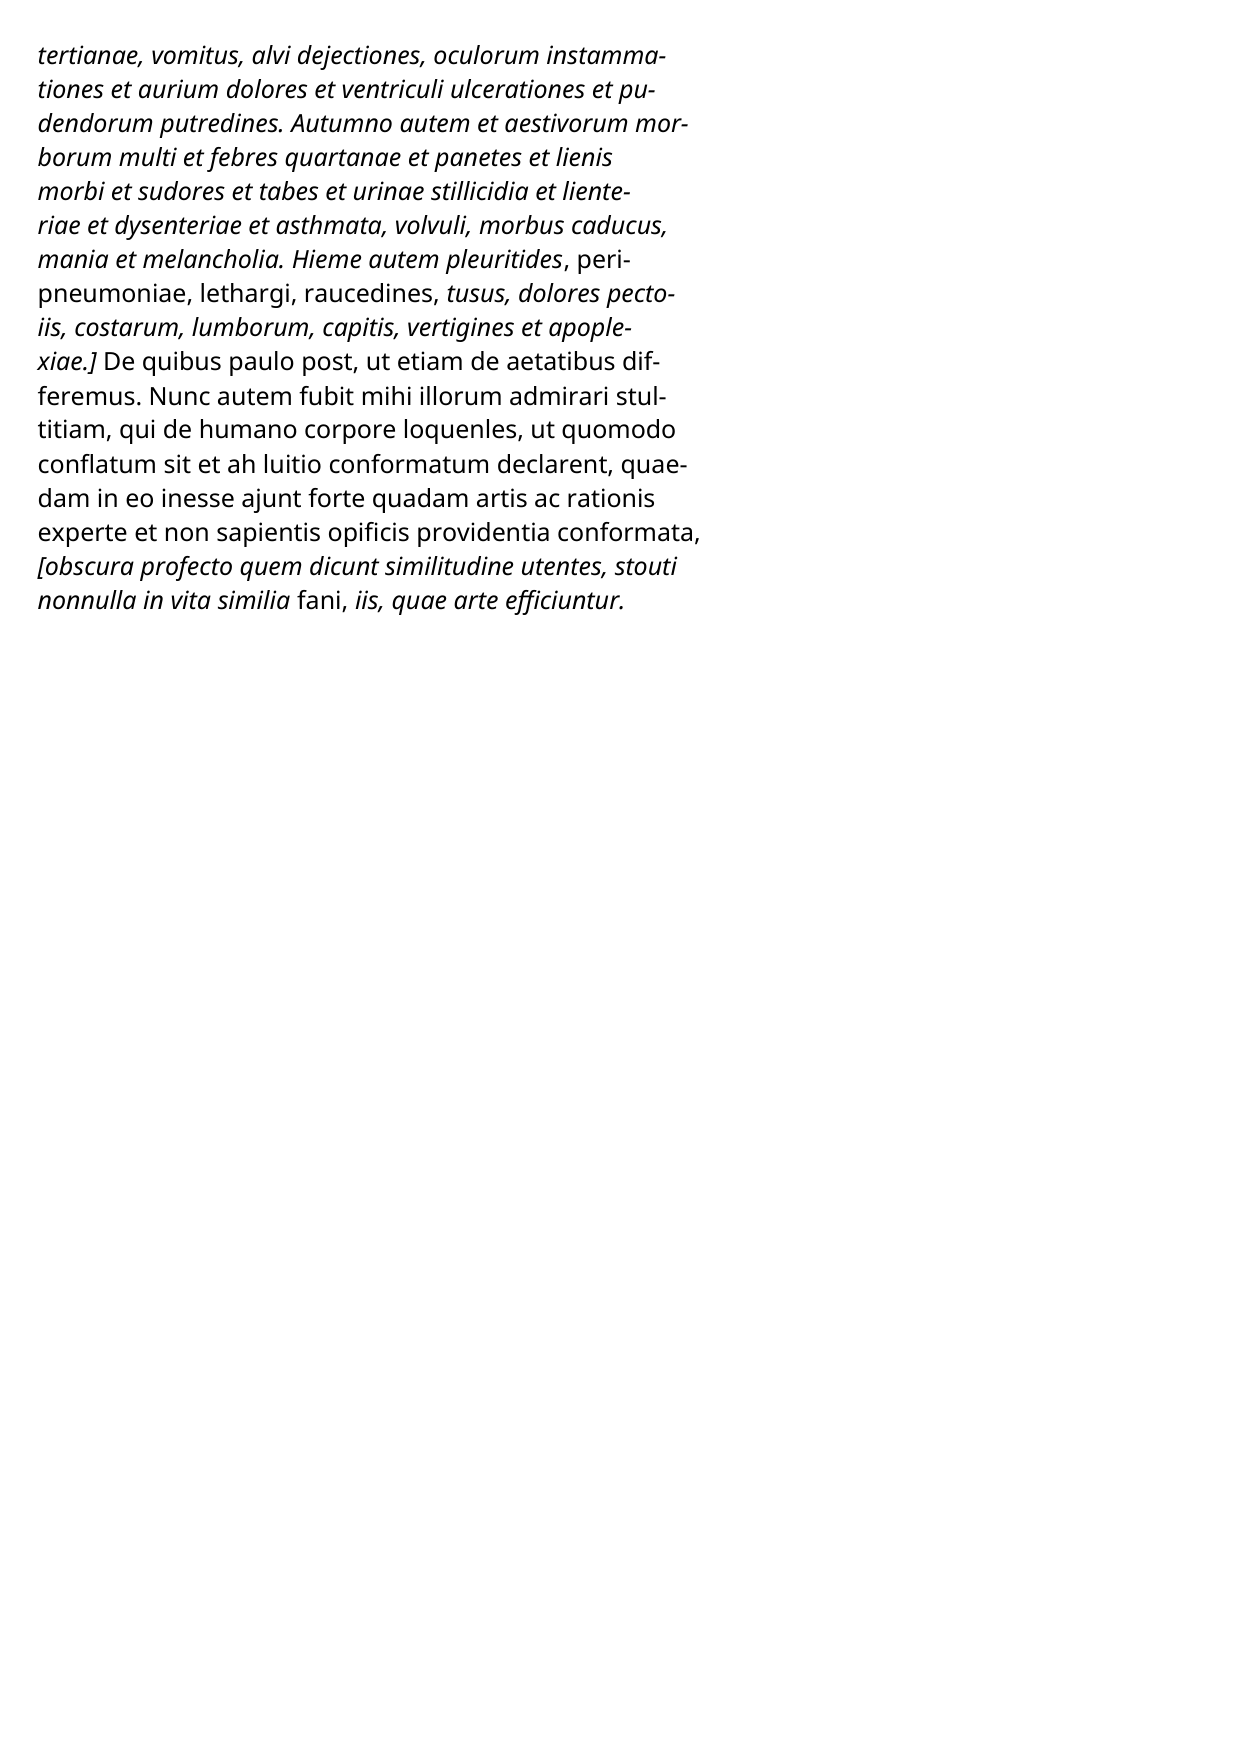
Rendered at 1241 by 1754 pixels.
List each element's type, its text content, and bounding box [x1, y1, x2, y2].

text tertianae, vomitus, alvi dejectiones, oculorum instamma- tiones et aurium dolores et ventriculi ulcerationes et pu- dendorum putredines. Autumno autem et aestivorum mor- borum multi et febres quartanae et panetes et lienis morbi et sudores et tabes et urinae stillicidia et liente- riae et dysenteriae et asthmata, volvuli, morbus caducus, mania et melancholia. Hieme autem pleuritides, peri- pneumoniae, lethargi, raucedines, tusus, dolores pecto- iis, costarum, lumborum, capitis, vertigines et apople- xiae.] De quibus paulo post, ut etiam de aetatibus dif- feremus. Nunc autem fubit mihi illorum admirari stul- titiam, qui de humano corpore loquenles, ut quomodo conflatum sit et ah luitio conformatum declarent, quae- dam in eo inesse ajunt forte quadam artis ac rationis experte et non sapientis opificis providentia conformata, [obscura profecto quem dicunt similitudine utentes, stouti nonnulla in vita similia fani, iis, quae arte efficiuntur. [37, 37, 1203, 617]
